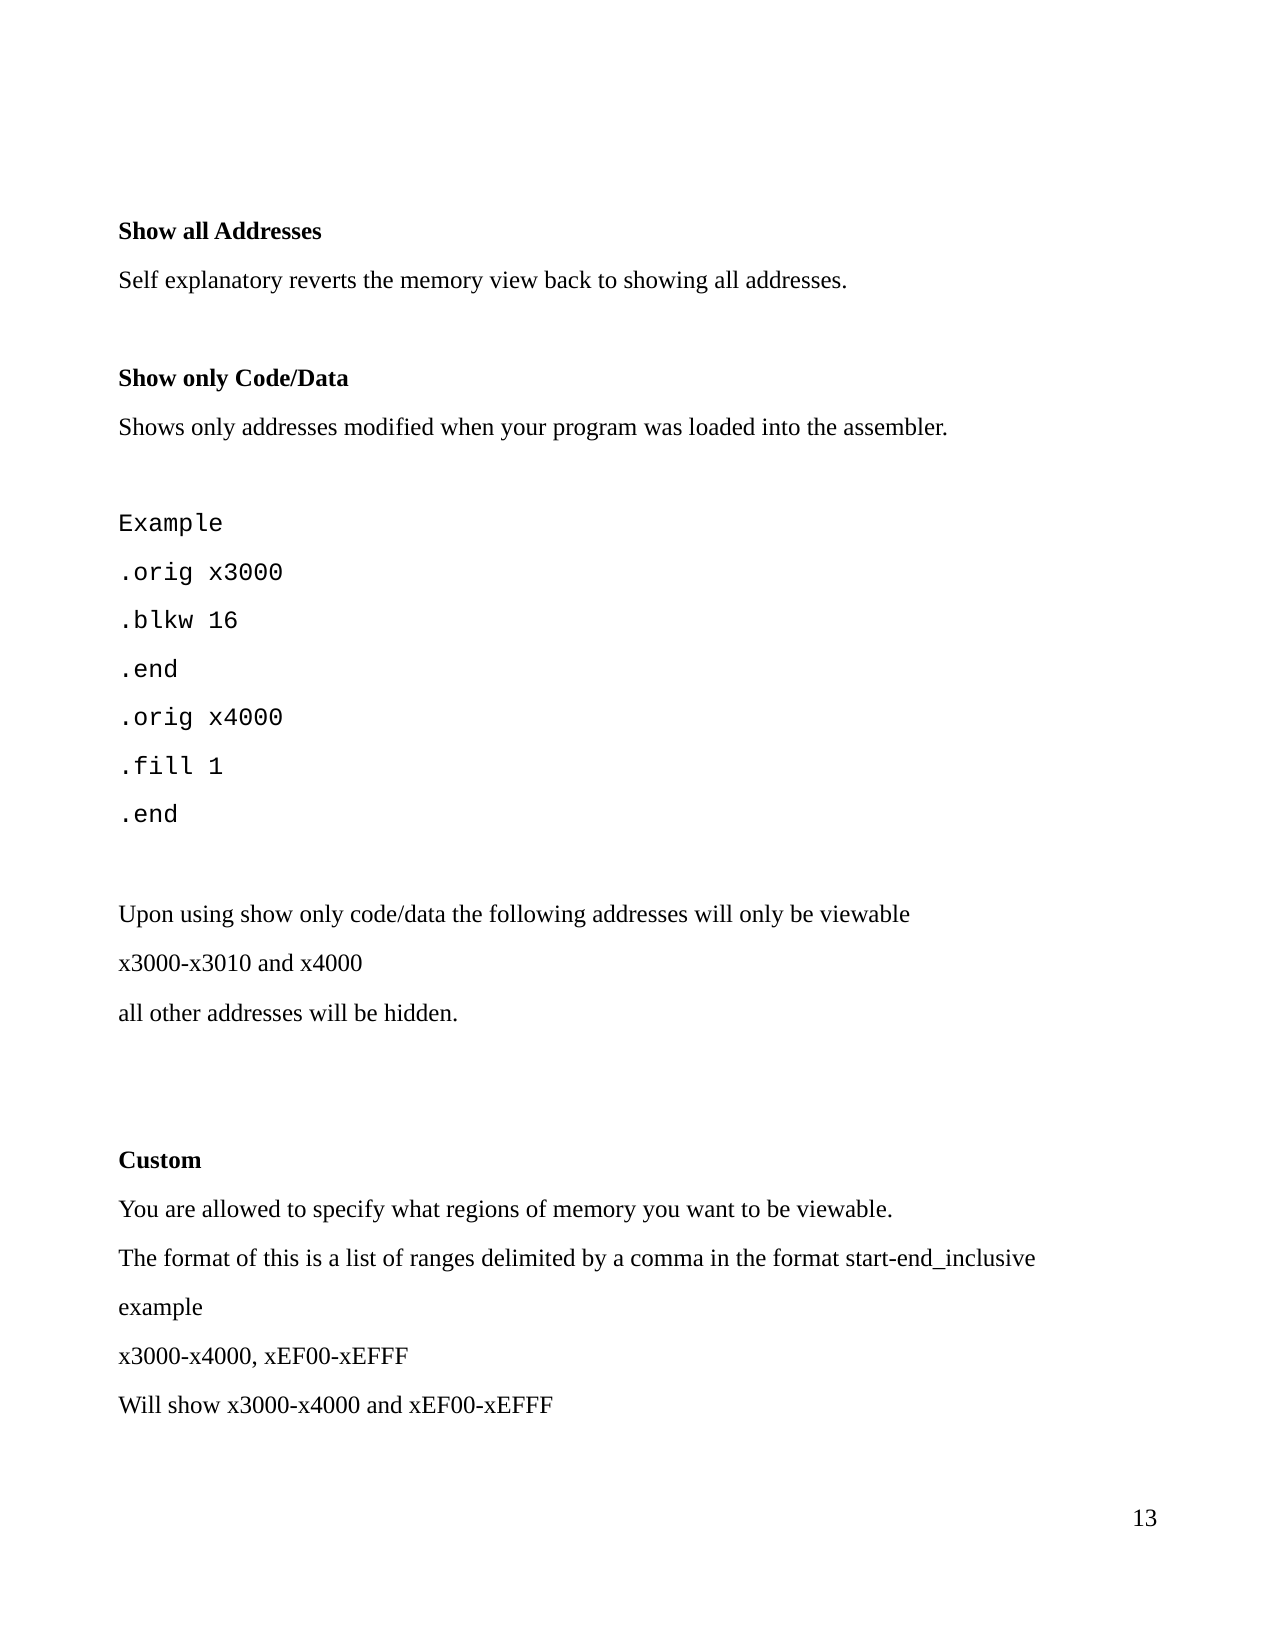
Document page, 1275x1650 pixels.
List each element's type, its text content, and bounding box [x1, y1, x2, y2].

text Self explanatory reverts the memory view back to showing all addresses. [118, 265, 1157, 294]
text Show only Code/Data [118, 363, 1157, 392]
text .end [118, 656, 1157, 684]
text .blkw 16 [118, 608, 1157, 636]
text .orig x4000 [118, 705, 1157, 733]
text .orig x3000 [118, 559, 1157, 587]
text x3000-x4000, xEF00-xEFFF [118, 1341, 1157, 1370]
text You are allowed to specify what regions of memory you want to be viewable. [118, 1194, 1157, 1223]
text .end [118, 802, 1157, 830]
text all other addresses will be hidden. [118, 998, 1157, 1026]
text Will show x3000-x4000 and xEF00-xEFFF [118, 1390, 1157, 1419]
text .fill 1 [118, 753, 1157, 782]
text Upon using show only code/data the following addresses will only be viewable [118, 899, 1157, 928]
text x3000-x3010 and x4000 [118, 948, 1157, 977]
text The format of this is a list of ranges delimited by a comma in the format start-end_inclusive [118, 1243, 1157, 1272]
text example [118, 1292, 1157, 1321]
text Show all Addresses [118, 216, 1157, 245]
text Custom [118, 1145, 1157, 1173]
text Example [118, 511, 1157, 539]
text Shows only addresses modified when your program was loaded into the assembler. [118, 412, 1157, 441]
